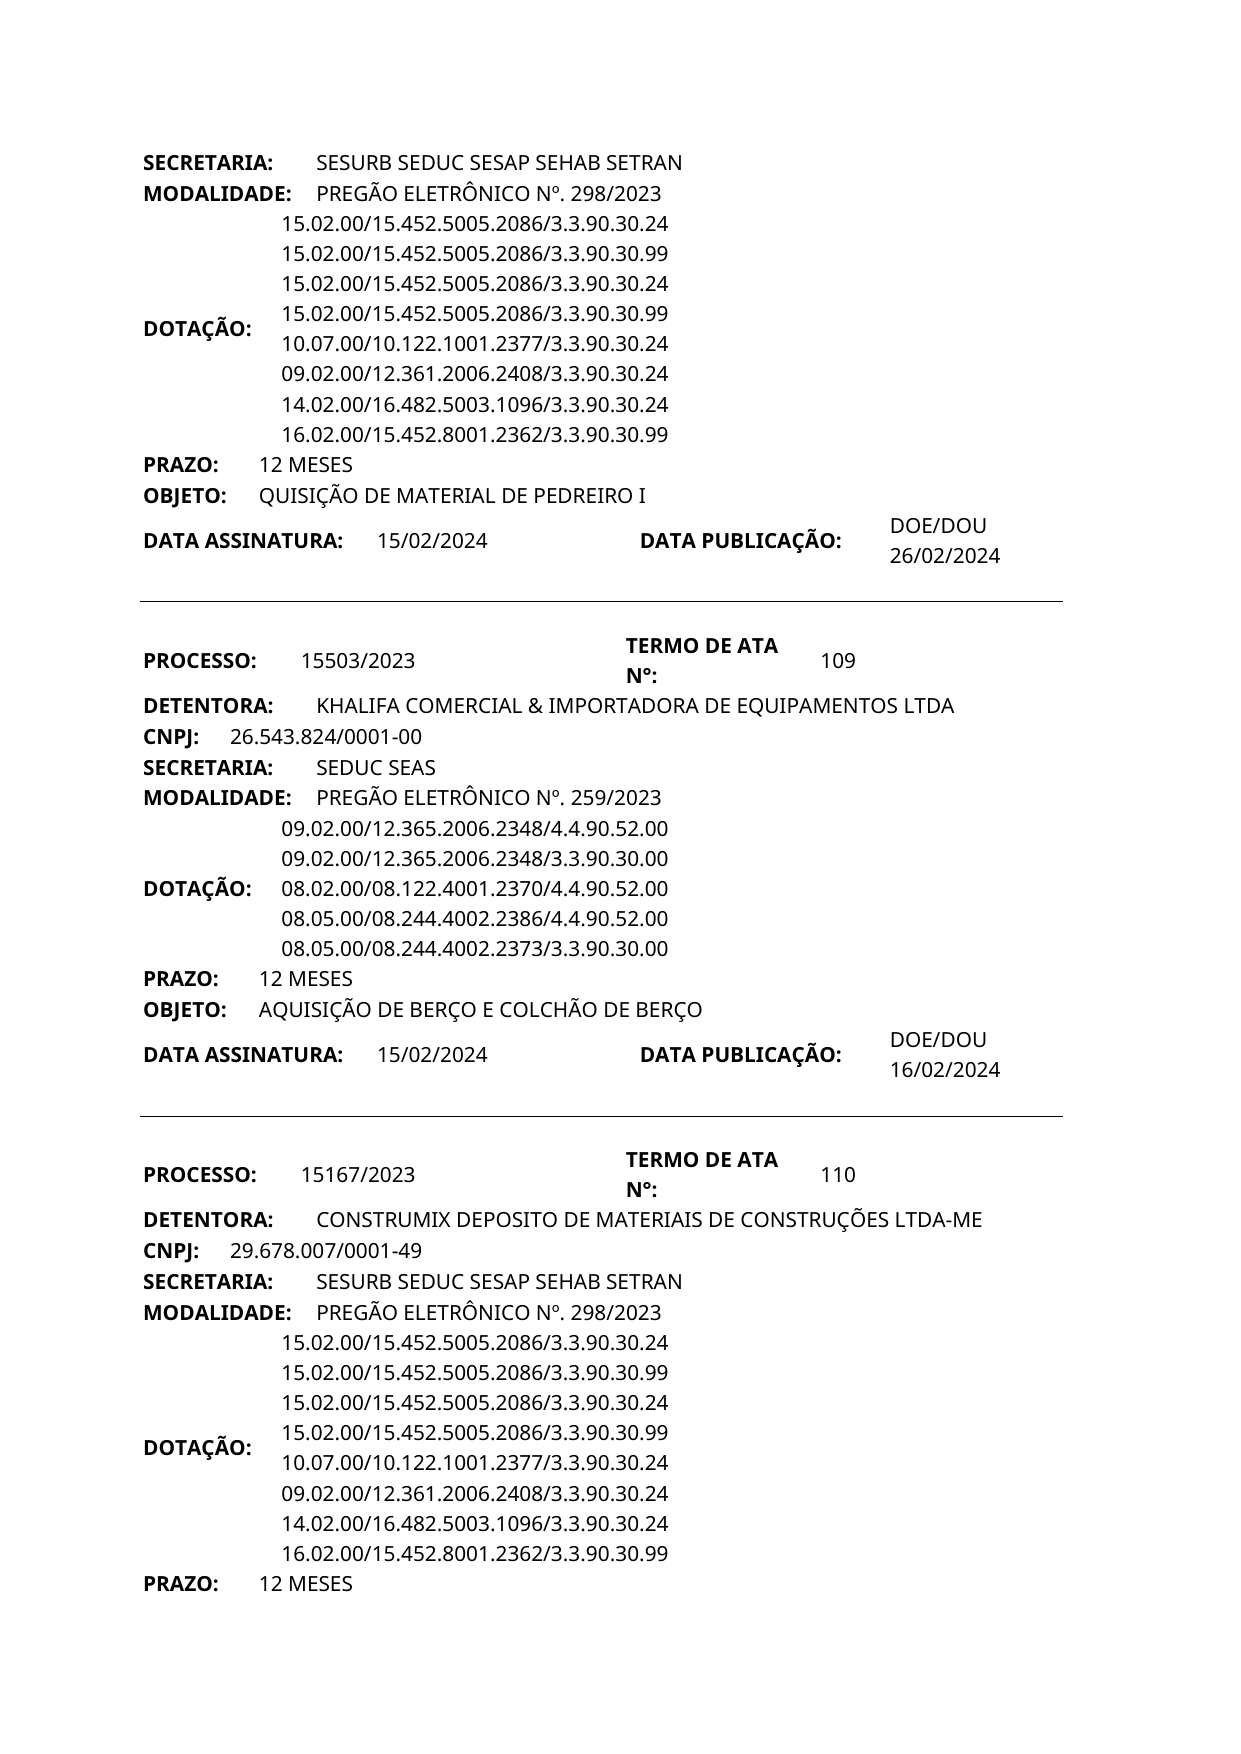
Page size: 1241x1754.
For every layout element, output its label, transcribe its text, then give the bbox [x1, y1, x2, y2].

table_cell OBJETO: [136, 995, 251, 1025]
table_cell MODALIDADE: [136, 1298, 309, 1328]
table_cell sesurb seduc sesap sehab setran [309, 1267, 1104, 1297]
table_cell CNPJ: [136, 1236, 222, 1267]
table_header TERMO DE ATA N°: [618, 1145, 813, 1205]
table_cell 12 meses [251, 1569, 1104, 1599]
table_cell SECRETARIA: [136, 148, 309, 178]
table_cell DOTAÇÃO: [136, 1328, 274, 1569]
table_cell PREGÃO ELETRÔNICO Nº. 298/2023 [309, 1298, 1104, 1328]
table_cell DATA ASSINATURA: [136, 1025, 369, 1085]
table_cell 15.02.00/15.452.5005.2086/3.3.90.30.24 15.02.00/15.452.5005.2086/3.3.90.30.99 15.02.00/15.452.5005.2086/3.3.90.30.24 15.02.00/15.452.5005.2086/3.3.90.30.99 10.07.00/10.122.1001.2377/3.3.90.30.24 09.02.00/12.361.2006.2408/3.3.90.30.24 14.02.00/16.482.5003.1096/3.3.90.30.24 16.02.00/15.452.8001.2362/3.3.90.30.99 [274, 209, 1104, 449]
table_cell 12 MESES [251, 964, 1104, 995]
table_header PROCESSO: [136, 631, 293, 691]
table_header TERMO DE ATA N°: [618, 631, 813, 691]
table_cell 29.678.007/0001-49 [223, 1236, 1104, 1267]
table_header 109 [813, 631, 1104, 691]
table_cell 12 meses [251, 450, 1104, 480]
table_cell QUISIÇÃO DE MATERIAL DE PEDREIRO I [251, 480, 1104, 511]
table_cell SEDUC SEAS [309, 752, 1104, 783]
table_header PROCESSO: [136, 1145, 293, 1205]
table_cell DETENTORA: [136, 691, 309, 722]
table_cell PREGÃO ELETRÔNICO Nº. 259/2023 [309, 783, 1104, 814]
table_cell PRAZO: [136, 450, 251, 480]
table_cell 15/02/2024 [370, 1025, 632, 1085]
table_cell sesurb seduc sesap sehab setran [309, 148, 1104, 178]
table_header 110 [813, 1145, 1104, 1205]
table_cell doe/dou 26/02/2024 [882, 511, 1104, 571]
table_cell DATA PUBLICAÇÃO: [632, 511, 882, 571]
table_cell DOE/DOU 16/02/2024 [882, 1025, 1104, 1085]
table_header 15167/2023 [293, 1145, 618, 1205]
table_cell CONSTRUMIX DEPOSITO DE MATERIAIS DE CONSTRUÇÕES LTDA-ME [309, 1205, 1104, 1236]
table_cell PREGÃO ELETRÔNICO Nº. 298/2023 [309, 178, 1104, 209]
table_cell SECRETARIA: [136, 752, 309, 783]
table_cell 15.02.00/15.452.5005.2086/3.3.90.30.24 15.02.00/15.452.5005.2086/3.3.90.30.99 15.02.00/15.452.5005.2086/3.3.90.30.24 15.02.00/15.452.5005.2086/3.3.90.30.99 10.07.00/10.122.1001.2377/3.3.90.30.24 09.02.00/12.361.2006.2408/3.3.90.30.24 14.02.00/16.482.5003.1096/3.3.90.30.24 16.02.00/15.452.8001.2362/3.3.90.30.99 [274, 1328, 1104, 1569]
table_cell AQUISIÇÃO DE BERÇO E COLCHÃO DE BERÇO [251, 995, 1104, 1025]
table_cell DOTAÇÃO: [136, 814, 274, 964]
table_cell SECRETARIA: [136, 1267, 309, 1297]
table_cell MODALIDADE: [136, 178, 309, 209]
table_cell OBJETO: [136, 480, 251, 511]
table_cell 26.543.824/0001-00 [223, 722, 1104, 752]
table_cell PRAZO: [136, 964, 251, 995]
table_cell PRAZO: [136, 1569, 251, 1599]
table_cell 09.02.00/12.365.2006.2348/4.4.90.52.00 09.02.00/12.365.2006.2348/3.3.90.30.00 08.02.00/08.122.4001.2370/4.4.90.52.00 08.05.00/08.244.4002.2386/4.4.90.52.00 08.05.00/08.244.4002.2373/3.3.90.30.00 [274, 814, 1104, 964]
table_cell KHALIFA COMERCIAL & IMPORTADORA DE EQUIPAMENTOS LTDA [309, 691, 1104, 722]
table_cell 15/02/2024 [370, 511, 632, 571]
table_cell DOTAÇÃO: [136, 209, 274, 449]
table_cell DATA ASSINATURA: [136, 511, 369, 571]
table_cell CNPJ: [136, 722, 222, 752]
table_cell DATA PUBLICAÇÃO: [632, 1025, 882, 1085]
table_cell MODALIDADE: [136, 783, 309, 814]
table_header 15503/2023 [293, 631, 618, 691]
table_cell DETENTORA: [136, 1205, 309, 1236]
